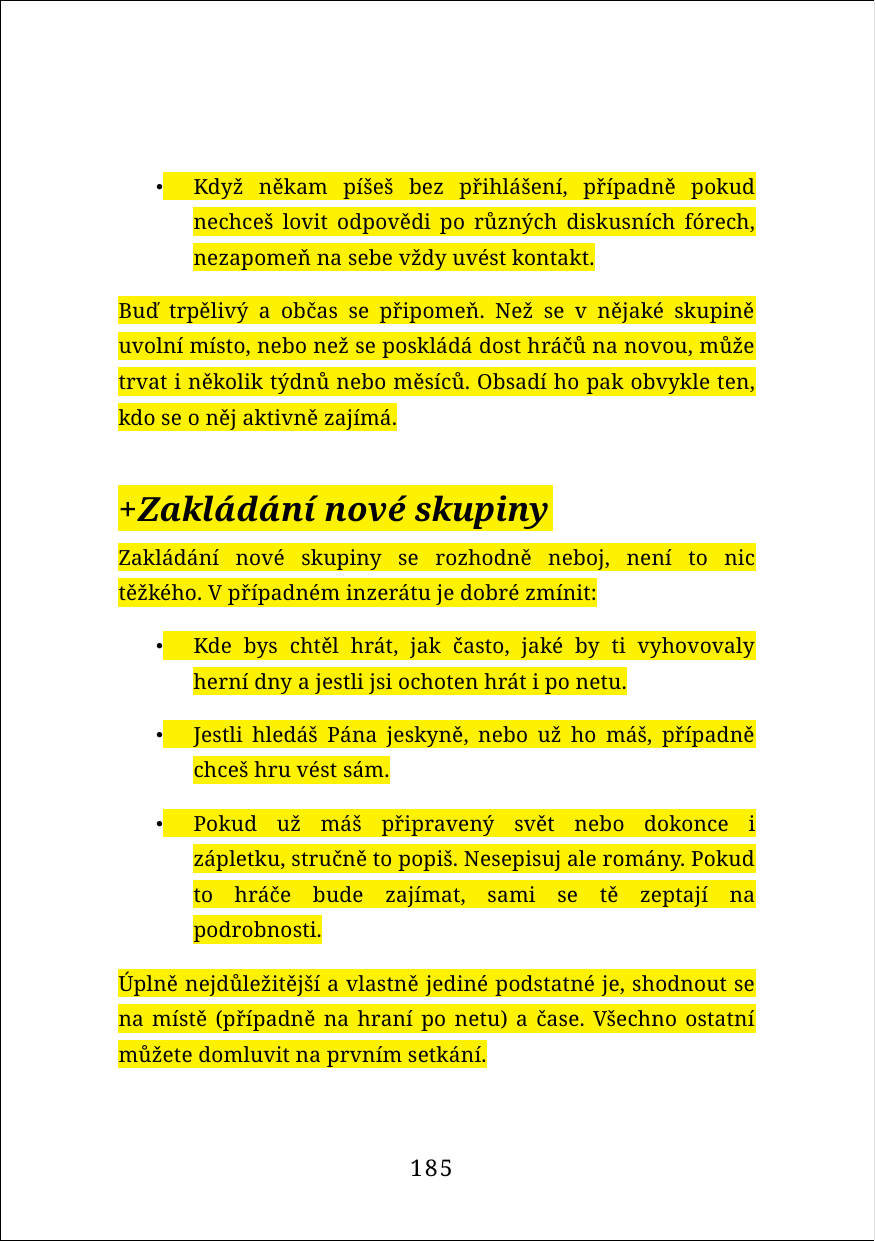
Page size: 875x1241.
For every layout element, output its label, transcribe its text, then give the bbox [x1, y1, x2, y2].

text Zakládání nové skupiny se rozhodně neboj, není to nic těžkého. V případném inzerátu je dobré zmínit: [118, 543, 756, 607]
list Když někam píšeš bez přihlášení, případně pokud nechceš lovit odpovědi po různých diskusních fórech, nezapomeň na sebe vždy uvést kontakt. [156, 172, 756, 271]
text Úplně nejdůležitější a vlastně jediné podstatné je, shodnout se na místě (případně na hraní po netu) a čase. Všechno ostatní můžete domluvit na prvním setkání. [118, 969, 756, 1068]
list Kde bys chtěl hrát, jak často, jaké by ti vyhovovaly herní dny a jestli jsi ochoten hrát i po netu. [156, 631, 756, 695]
list Jestli hledáš Pána jeskyně, nebo už ho máš, případně chceš hru vést sám. [156, 720, 756, 784]
text Buď trpělivý a občas se připomeň. Než se v nějaké skupině uvolní místo, nebo než se poskládá dost hráčů na novou, může trvat i několik týdnů nebo měsíců. Obsadí ho pak obvykle ten, kdo se o něj aktivně zajímá. [118, 296, 756, 431]
subtitle +Zakládání nové skupiny [118, 485, 756, 531]
list Pokud už máš připravený svět nebo dokonce i zápletku, stručně to popiš. Nesepisuj ale romány. Pokud to hráče bude zajímat, sami se tě zeptají na podrobnosti. [156, 809, 756, 944]
